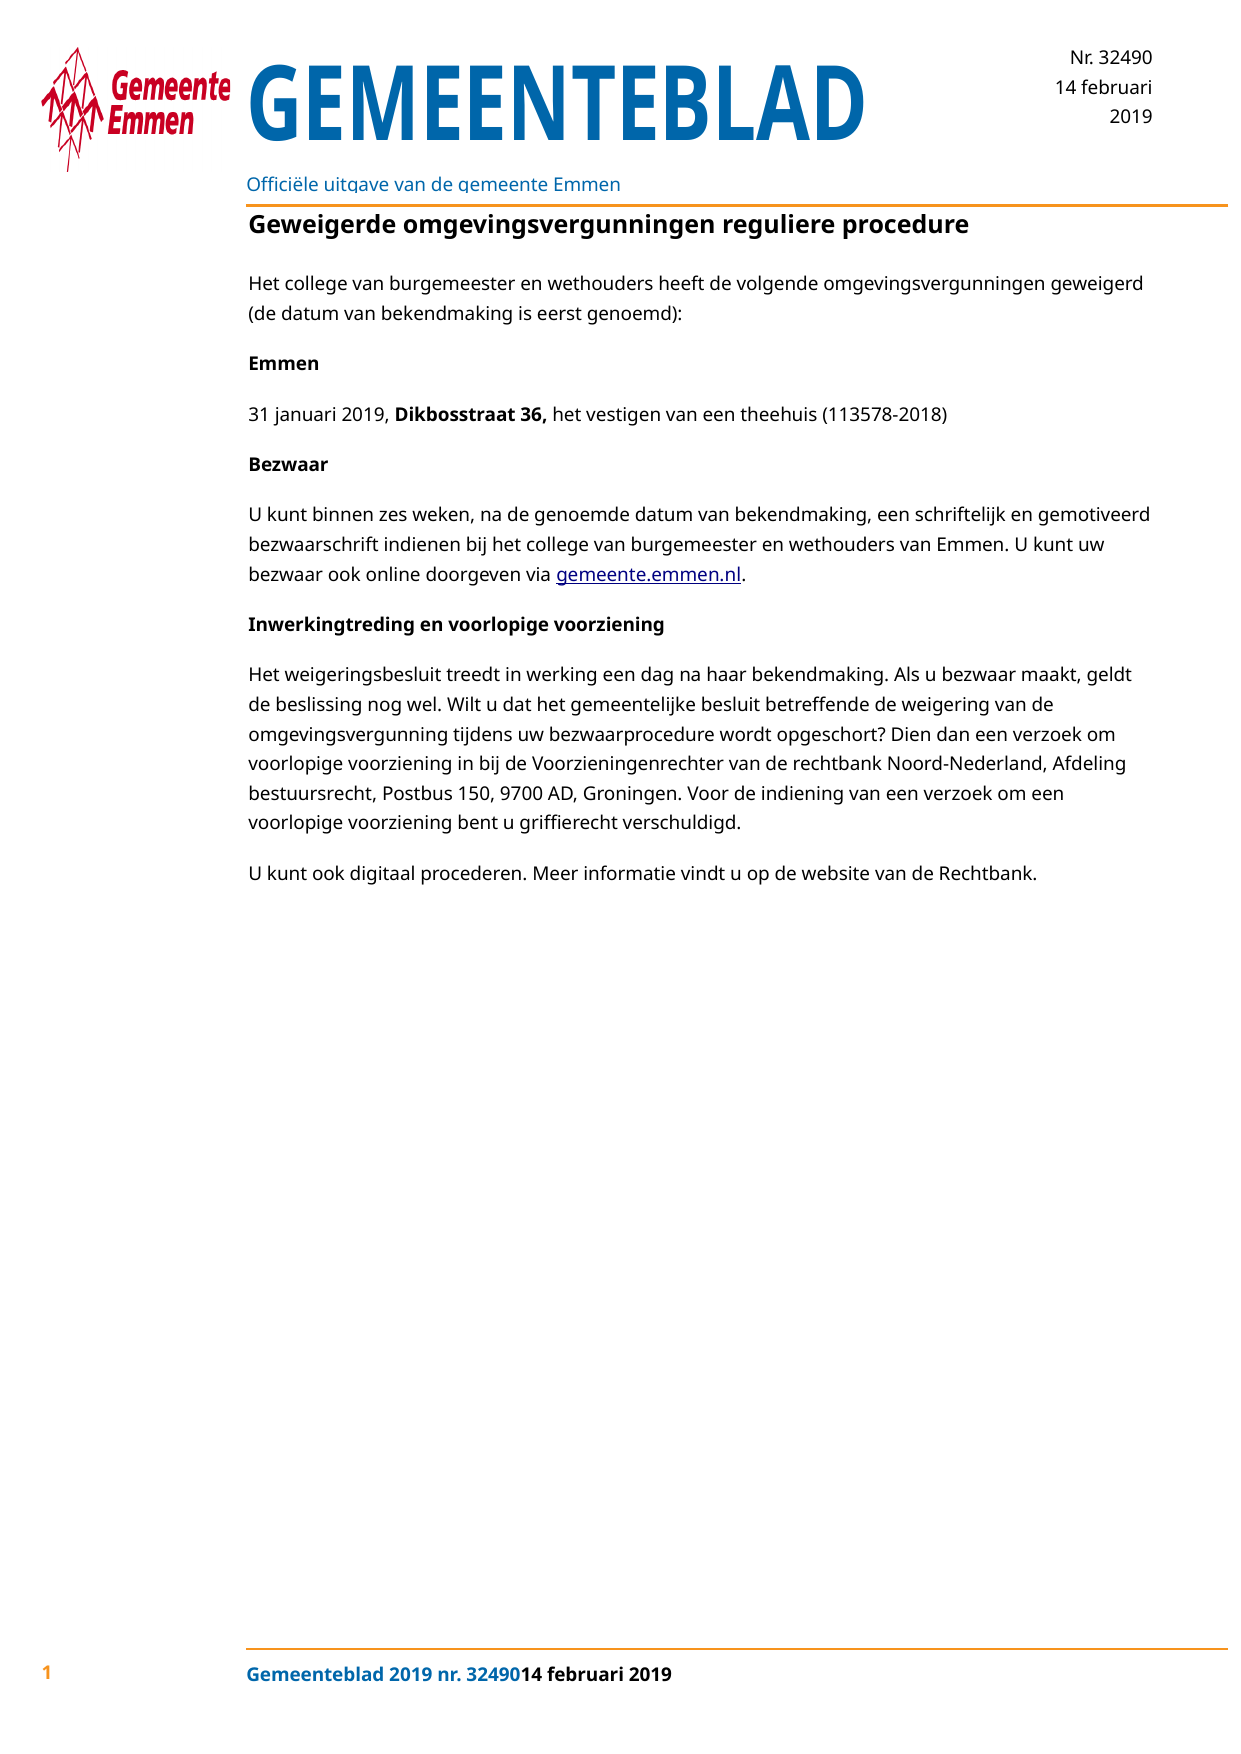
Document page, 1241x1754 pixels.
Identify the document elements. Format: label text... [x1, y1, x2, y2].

text U kunt binnen zes weken, na de genoemde datum van bekendmaking, een schriftelijk en gemotiveerd bezwaarschrift indienen bij het college van burgemeester en wethouders van Emmen. U kunt uw bezwaar ook online doorgeven via gemeente.emmen.nl. [248, 502, 1152, 586]
text Inwerkingtreding en voorlopige voorziening [248, 611, 1152, 637]
text U kunt ook digitaal procederen. Meer informatie vindt u op de website van de Rechtbank. [248, 860, 1152, 886]
text Het college van burgemeester en wethouders heeft de volgende omgevingsvergunningen geweigerd (de datum van bekendmaking is eerst genoemd): [248, 270, 1152, 326]
text Het weigeringsbesluit treedt in werking een dag na haar bekendmaking. Als u bezwaar maakt, geldt de beslissing nog wel. Wilt u dat het gemeentelijke besluit betreffende de weigering van de omgevingsvergunning tijdens uw bezwaarprocedure wordt opgeschort? Dien dan een verzoek om voorlopige voorziening in bij de Voorzieningenrechter van de rechtbank Noord-Nederland, Afdeling bestuursrecht, Postbus 150, 9700 AD, Groningen. Voor de indiening van een verzoek om een voorlopige voorziening bent u griffierecht verschuldigd. [248, 662, 1152, 835]
text Geweigerde omgevingsvergunningen reguliere procedure [248, 207, 1152, 241]
text 31 januari 2019, Dikbosstraat 36, het vestigen van een theehuis (113578-2018) [248, 401, 1152, 426]
text Emmen [248, 350, 1152, 376]
picture [41, 47, 231, 172]
text Bezwaar [248, 451, 1152, 477]
